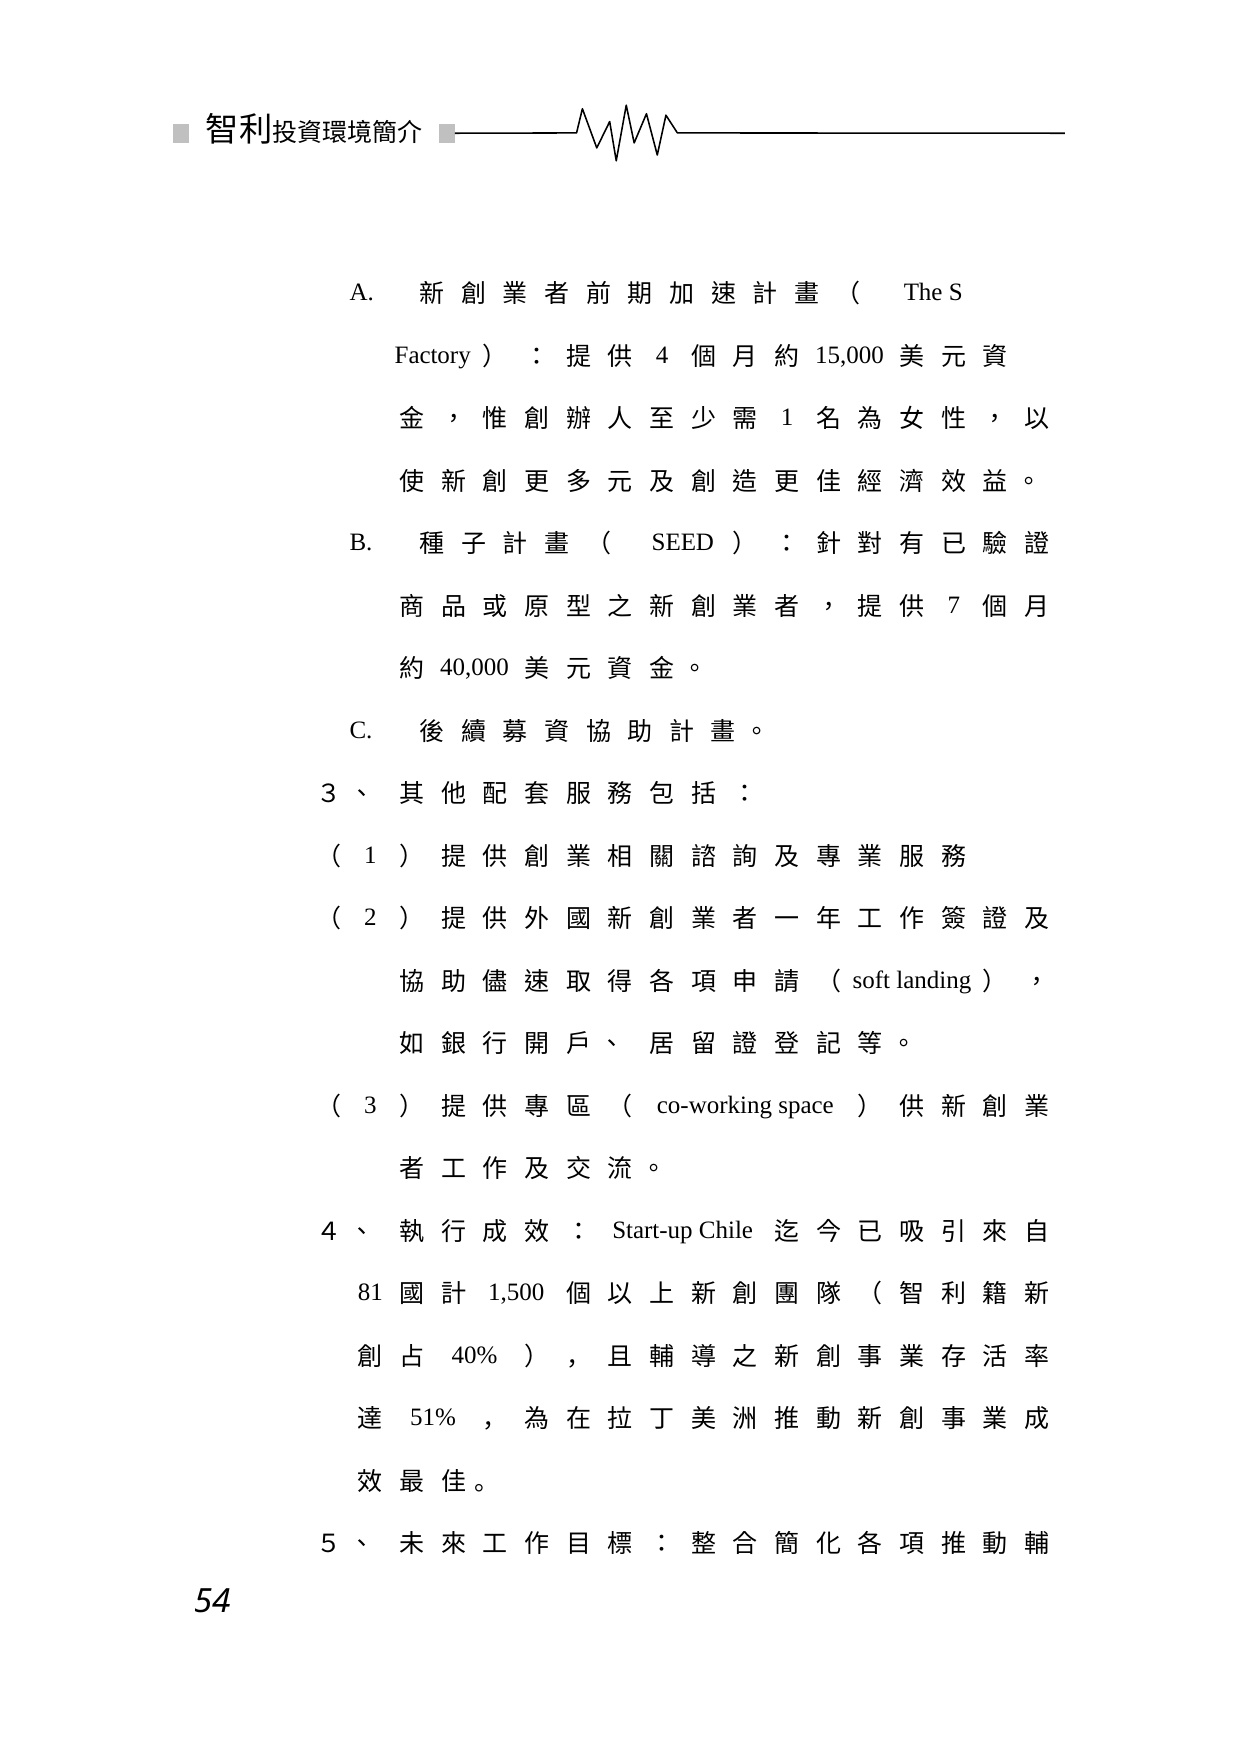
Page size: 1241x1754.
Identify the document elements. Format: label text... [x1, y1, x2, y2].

text （1）提供創業相關諮詢及專業服務 [306, 813, 1058, 875]
text （3）提供專區（co-working space）供新創業者工作及交流。 [306, 1063, 1058, 1188]
text A. 新創業者前期加速計畫（The S Factory）：提供4個月約15,000美元資金，惟創辦人至少需1名為女性，以使新創更多元及創造更佳經濟效益。 [330, 250, 1058, 500]
text B. 種子計畫（SEED）：針對有已驗證商品或原型之新創業者，提供7個月約40,000美元資金。 [330, 500, 1058, 688]
text ４、執行成效：Start-up Chile迄今已吸引來自81國計1,500個以上新創團隊（智利籍新創占40%），且輔導之新創事業存活率達51%，為在拉丁美洲推動新創事業成效最佳。 [281, 1188, 1058, 1500]
text ３、其他配套服務包括： [281, 750, 1058, 813]
text （2）提供外國新創業者一年工作簽證及協助儘速取得各項申請（soft landing），如銀行開戶、居留證登記等。 [306, 875, 1058, 1063]
text ５、未來工作目標：整合簡化各項推動輔 [281, 1500, 1058, 1563]
text C. 後續募資協助計畫。 [330, 688, 1058, 750]
